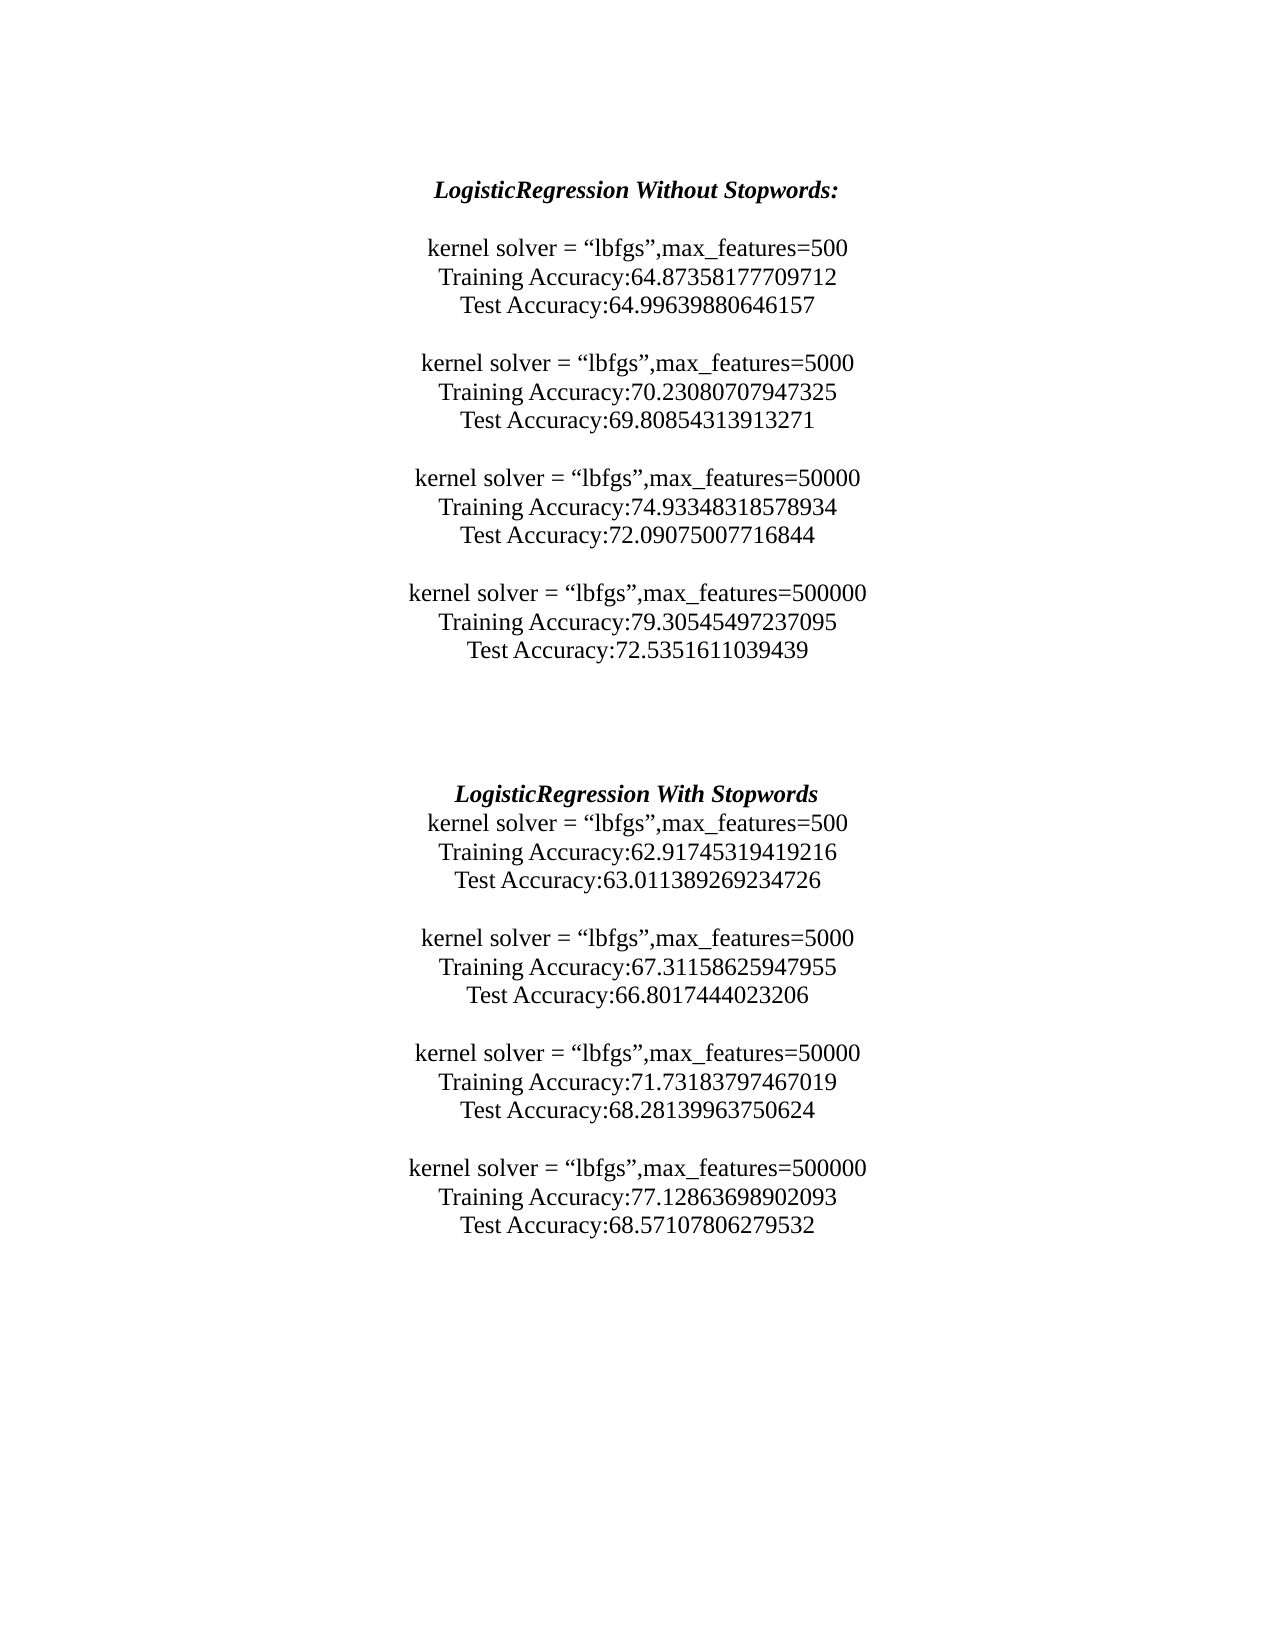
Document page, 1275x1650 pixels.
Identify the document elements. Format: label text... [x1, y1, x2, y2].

text Training Accuracy:62.91745319419216 [118, 837, 1157, 866]
text kernel solver = “lbfgs”,max_features=500000 [118, 578, 1157, 607]
text Training Accuracy:64.87358177709712 [118, 262, 1157, 291]
text Training Accuracy:70.23080707947325 [118, 377, 1157, 406]
text LogisticRegression Without Stopwords: [118, 176, 1157, 204]
text kernel solver = “lbfgs”,max_features=500000 [118, 1153, 1157, 1182]
text kernel solver = “lbfgs”,max_features=5000 [118, 923, 1157, 952]
text Test Accuracy:69.80854313913271 [118, 406, 1157, 434]
text Training Accuracy:71.73183797467019 [118, 1067, 1157, 1096]
text Test Accuracy:68.57107806279532 [118, 1211, 1157, 1239]
text LogisticRegression With Stopwords [118, 779, 1157, 808]
text kernel solver = “lbfgs”,max_features=50000 [118, 1038, 1157, 1067]
text kernel solver = “lbfgs”,max_features=50000 [118, 463, 1157, 492]
text Test Accuracy:64.99639880646157 [118, 291, 1157, 319]
text Training Accuracy:67.31158625947955 [118, 952, 1157, 981]
text Training Accuracy:77.12863698902093 [118, 1182, 1157, 1211]
text Test Accuracy:72.5351611039439 [118, 636, 1157, 664]
text kernel solver = “lbfgs”,max_features=500 [118, 233, 1157, 262]
text Training Accuracy:74.93348318578934 [118, 492, 1157, 521]
text Test Accuracy:66.8017444023206 [118, 981, 1157, 1009]
text Test Accuracy:72.09075007716844 [118, 521, 1157, 549]
text kernel solver = “lbfgs”,max_features=500 [118, 808, 1157, 837]
text kernel solver = “lbfgs”,max_features=5000 [118, 348, 1157, 377]
text Test Accuracy:68.28139963750624 [118, 1096, 1157, 1124]
text Test Accuracy:63.011389269234726 [118, 866, 1157, 894]
text Training Accuracy:79.30545497237095 [118, 607, 1157, 636]
